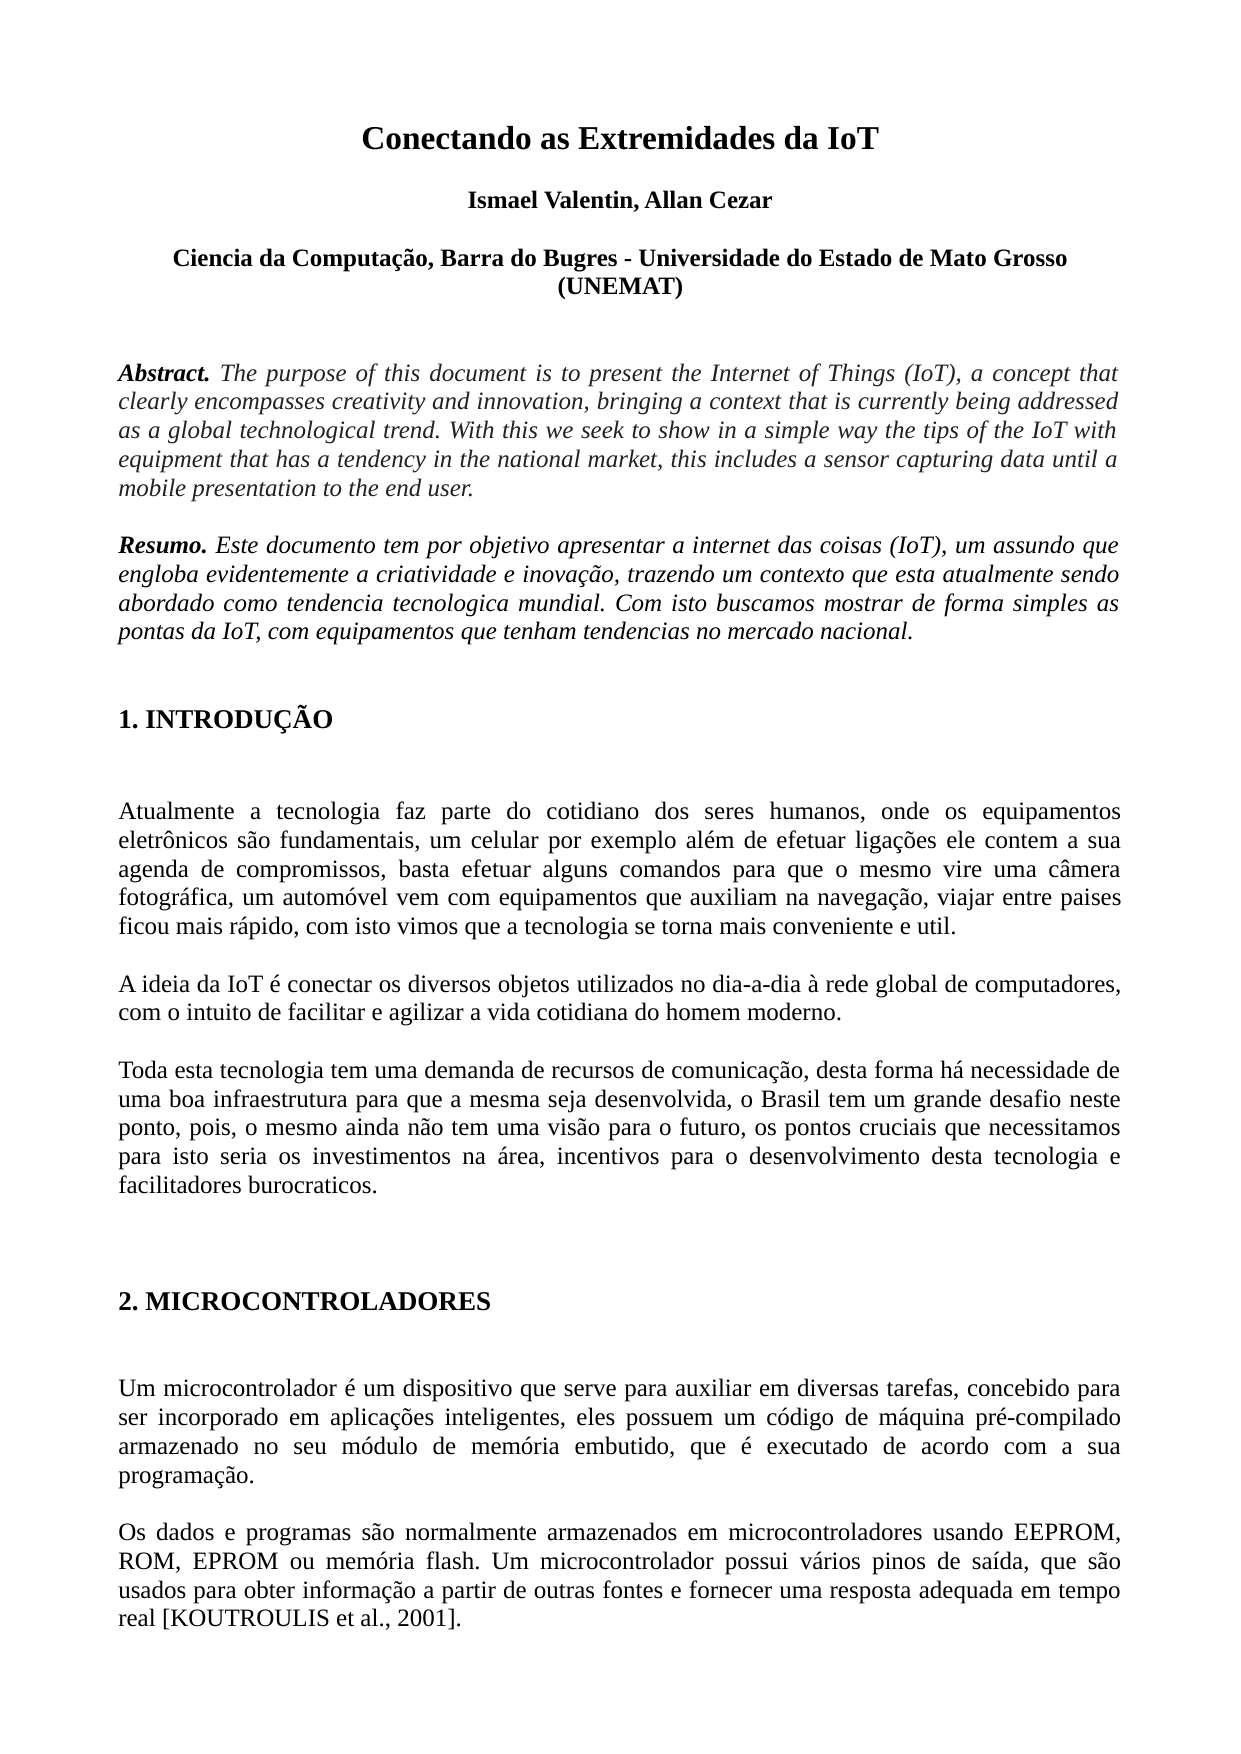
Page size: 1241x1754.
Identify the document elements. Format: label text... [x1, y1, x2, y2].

text Toda esta tecnologia tem uma demanda de recursos de comunicação, desta forma há necessidade de uma boa infraestrutura para que a mesma seja desenvolvida, o Brasil tem um grande desafio neste ponto, pois, o mesmo ainda não tem uma visão para o futuro, os pontos cruciais que necessitamos para isto seria os investimentos na área, incentivos para o desenvolvimento desta tecnologia e facilitadores burocraticos. [118, 1055, 1122, 1199]
text Atualmente a tecnologia faz parte do cotidiano dos seres humanos, onde os equipamentos eletrônicos são fundamentais, um celular por exemplo além de efetuar ligações ele contem a sua agenda de compromissos, basta efetuar alguns comandos para que o mesmo vire uma câmera fotográfica, um automóvel vem com equipamentos que auxiliam na navegação, viajar entre paises ficou mais rápido, com isto vimos que a tecnologia se torna mais conveniente e util. [118, 796, 1122, 940]
text 1. INTRODUÇÃO [118, 703, 1122, 734]
text Abstract. The purpose of this document is to present the Internet of Things (IoT), a concept that clearly encompasses creativity and innovation, bringing a context that is currently being addressed as a global technological trend. With this we seek to show in a simple way the tips of the IoT with equipment that has a tendency in the national market, this includes a sensor capturing data until a mobile presentation to the end user. [118, 358, 1122, 501]
text A ideia da IoT é conectar os diversos objetos utilizados no dia-a-dia à rede global de computadores, com o intuito de facilitar e agilizar a vida cotidiana do homem moderno. [118, 969, 1122, 1026]
text Os dados e programas são normalmente armazenados em microcontroladores usando EEPROM, ROM, EPROM ou memória flash. Um microcontrolador possui vários pinos de saída, que são usados para obter informação a partir de outras fontes e fornecer uma resposta adequada em tempo real [KOUTROULIS et al., 2001]. [118, 1517, 1122, 1632]
text Um microcontrolador é um dispositivo que serve para auxiliar em diversas tarefas, concebido para ser incorporado em aplicações inteligentes, eles possuem um código de máquina pré-compilado armazenado no seu módulo de memória embutido, que é executado de acordo com a sua programação. [118, 1373, 1122, 1488]
text Ciencia da Computação, Barra do Bugres - Universidade do Estado de Mato Grosso (UNEMAT) [118, 243, 1122, 300]
text Ismael Valentin, Allan Cezar [118, 185, 1122, 214]
text Conectando as Extremidades da IoT [118, 118, 1122, 156]
text 2. MICROCONTROLADORES [118, 1285, 1122, 1316]
text Resumo. Este documento tem por objetivo apresentar a internet das coisas (IoT), um assundo que engloba evidentemente a criatividade e inovação, trazendo um contexto que esta atualmente sendo abordado como tendencia tecnologica mundial. Com isto buscamos mostrar de forma simples as pontas da IoT, com equipamentos que tenham tendencias no mercado nacional. [118, 530, 1122, 645]
